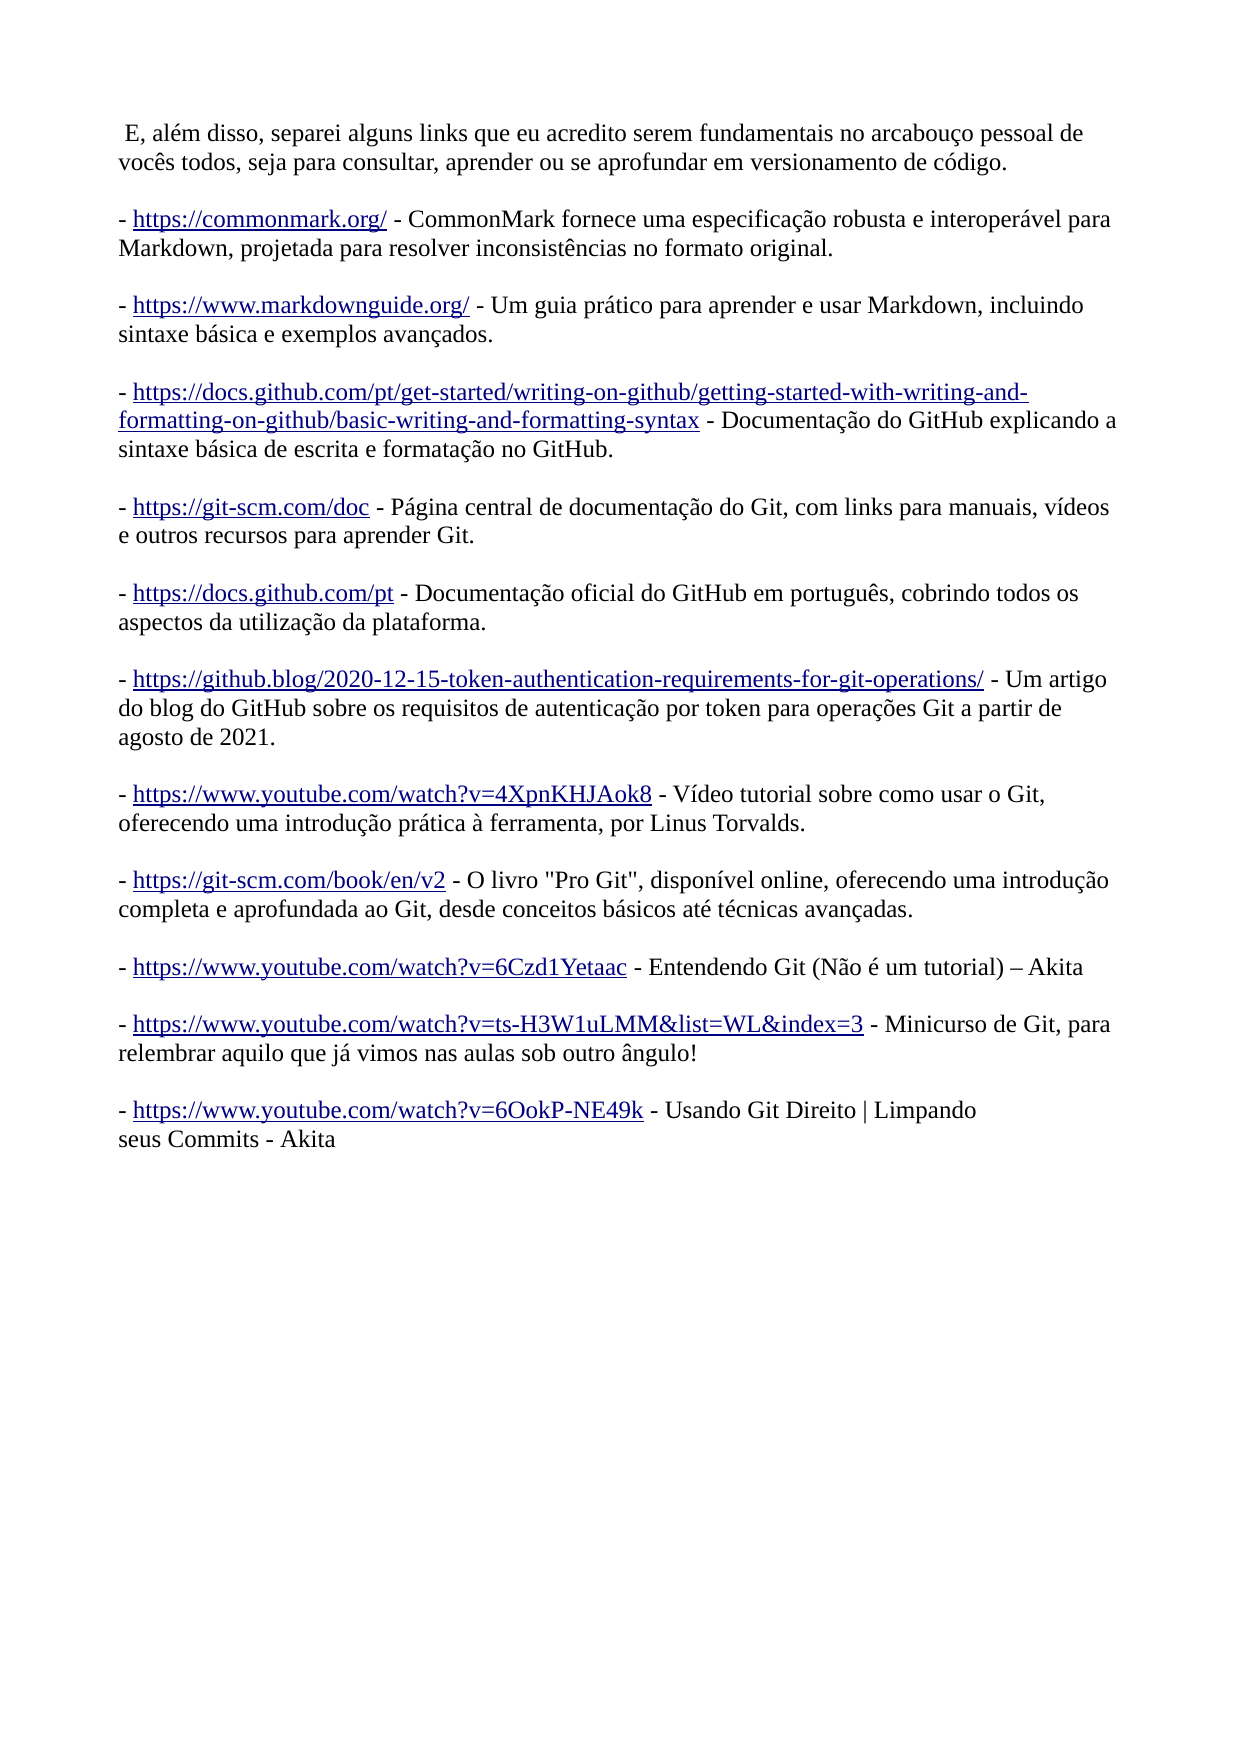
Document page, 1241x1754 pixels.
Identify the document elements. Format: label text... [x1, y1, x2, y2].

text - https://commonmark.org/ - CommonMark fornece uma especificação robusta e interoperável para Markdown, projetada para resolver inconsistências no formato original. [118, 204, 1122, 262]
text - https://www.youtube.com/watch?v=6Czd1Yetaac - Entendendo Git (Não é um tutorial) – Akita [118, 952, 1122, 981]
text - https://git-scm.com/doc - Página central de documentação do Git, com links para manuais, vídeos e outros recursos para aprender Git. [118, 492, 1122, 549]
text - https://docs.github.com/pt - Documentação oficial do GitHub em português, cobrindo todos os aspectos da utilização da plataforma. [118, 578, 1122, 636]
text - https://www.youtube.com/watch?v=6OokP-NE49k - Usando Git Direito | Limpando seus Commits - Akita [118, 1096, 1122, 1153]
text E, além disso, separei alguns links que eu acredito serem fundamentais no arcabouço pessoal de vocês todos, seja para consultar, aprender ou se aprofundar em versionamento de código. [118, 118, 1122, 176]
text - https://docs.github.com/pt/get-started/writing-on-github/getting-started-with-writing-and-formatting-on-github/basic-writing-and-formatting-syntax - Documentação do GitHub explicando a sintaxe básica de escrita e formatação no GitHub. [118, 377, 1122, 463]
text - https://www.youtube.com/watch?v=ts-H3W1uLMM&list=WL&index=3 - Minicurso de Git, para relembrar aquilo que já vimos nas aulas sob outro ângulo! [118, 1009, 1122, 1067]
text - https://github.blog/2020-12-15-token-authentication-requirements-for-git-operations/ - Um artigo do blog do GitHub sobre os requisitos de autenticação por token para operações Git a partir de agosto de 2021. [118, 664, 1122, 751]
text - https://git-scm.com/book/en/v2 - O livro "Pro Git", disponível online, oferecendo uma introdução completa e aprofundada ao Git, desde conceitos básicos até técnicas avançadas. [118, 866, 1122, 923]
text - https://www.youtube.com/watch?v=4XpnKHJAok8 - Vídeo tutorial sobre como usar o Git, oferecendo uma introdução prática à ferramenta, por Linus Torvalds. [118, 779, 1122, 837]
text - https://www.markdownguide.org/ - Um guia prático para aprender e usar Markdown, incluindo sintaxe básica e exemplos avançados. [118, 291, 1122, 348]
